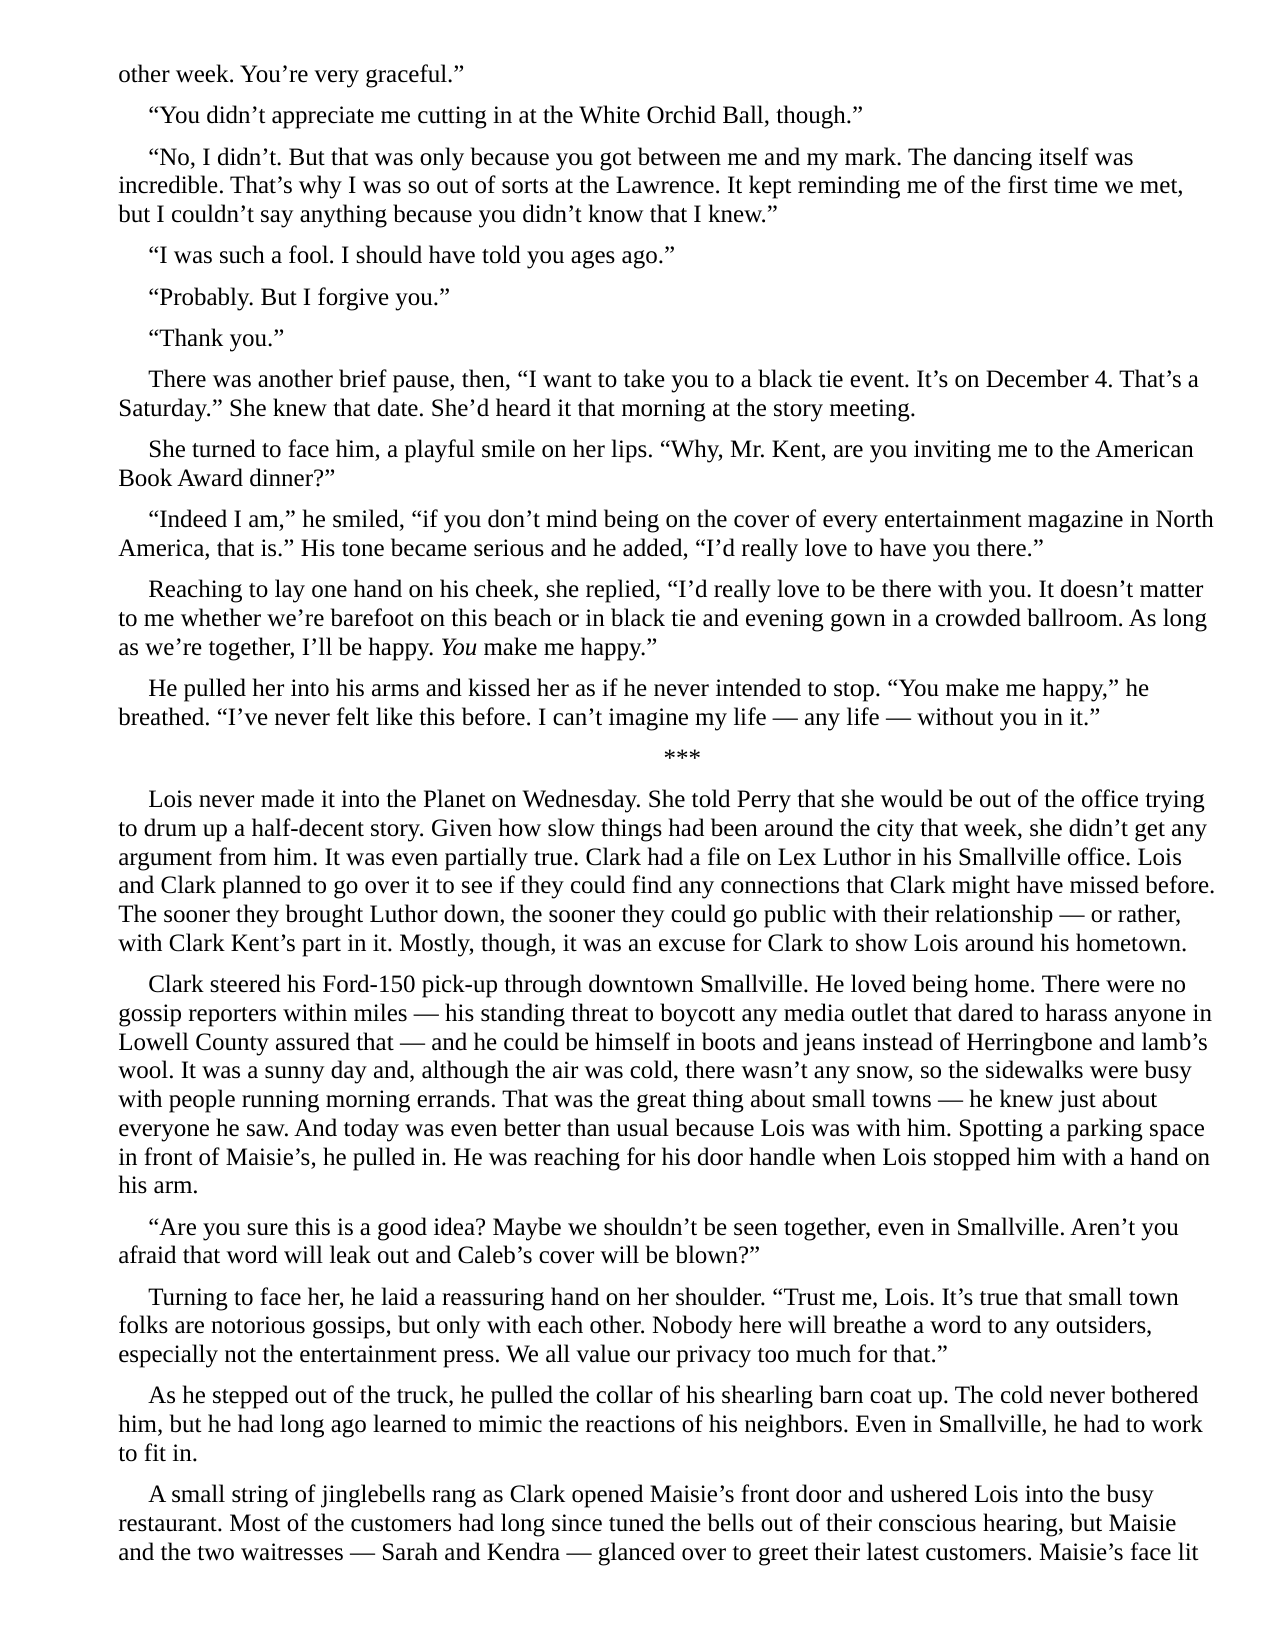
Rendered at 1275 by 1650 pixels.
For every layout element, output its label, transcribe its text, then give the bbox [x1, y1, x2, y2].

text “No, I didn’t. But that was only because you got between me and my mark. The dancing itself was incredible. That’s why I was so out of sorts at the Lawrence. It kept reminding me of the first time we met, but I couldn’t say anything because you didn’t know that I knew.” [118, 142, 1216, 228]
text “I was such a fool. I should have told you ages ago.” [118, 240, 1216, 269]
text He pulled her into his arms and kissed her as if he never intended to stop. “You make me happy,” he breathed. “I’ve never felt like this before. I can’t imagine my life — any life — without you in it.” [118, 673, 1216, 730]
text Turning to face her, he laid a reassuring hand on her shoulder. “Trust me, Lois. It’s true that small town folks are notorious gossips, but only with each other. Nobody here will breathe a word to any outsiders, especially not the entertainment press. We all value our privacy too much for that.” [118, 1282, 1216, 1368]
text other week. You’re very graceful.” [118, 59, 1216, 88]
text “Indeed I am,” he smiled, “if you don’t mind being on the cover of every entertainment magazine in North America, that is.” His tone became serious and he added, “I’d really love to have you there.” [118, 504, 1216, 562]
text A small string of jinglebells rang as Clark opened Maisie’s front door and ushered Lois into the busy restaurant. Most of the customers had long since tuned the bells out of their conscious hearing, but Maisie and the two waitresses — Sarah and Kendra — glanced over to greet their latest customers. Maisie’s face lit [118, 1479, 1216, 1565]
text “You didn’t appreciate me cutting in at the White Orchid Ball, though.” [118, 100, 1216, 129]
text “Probably. But I forgive you.” [118, 282, 1216, 310]
text “Thank you.” [118, 323, 1216, 352]
text Reaching to lay one hand on his cheek, she replied, “I’d really love to be there with you. It doesn’t matter to me whether we’re barefoot on this beach or in black tie and evening gown in a crowded ballroom. As long as we’re together, I’ll be happy. You make me happy.” [118, 574, 1216, 660]
text There was another brief pause, then, “I want to take you to a black tie event. It’s on December 4. That’s a Saturday.” She knew that date. She’d heard it that morning at the story meeting. [118, 364, 1216, 422]
text As he stepped out of the truck, he pulled the collar of his shearling barn coat up. The cold never bothered him, but he had long ago learned to mimic the reactions of his neighbors. Even in Smallville, he had to work to fit in. [118, 1380, 1216, 1467]
text *** [118, 743, 1216, 772]
text “Are you sure this is a good idea? Maybe we shouldn’t be seen together, even in Smallville. Aren’t you afraid that word will leak out and Caleb’s cover will be blown?” [118, 1212, 1216, 1269]
text She turned to face him, a playful smile on her lips. “Why, Mr. Kent, are you inviting me to the American Book Award dinner?” [118, 434, 1216, 492]
text Clark steered his Ford-150 pick-up through downtown Smallville. He loved being home. There were no gossip reporters within miles — his standing threat to boycott any media outlet that dared to harass anyone in Lowell County assured that — and he could be himself in boots and jeans instead of Herringbone and lamb’s wool. It was a sunny day and, although the air was cold, there wasn’t any snow, so the sidewalks were busy with people running morning errands. That was the great thing about small towns — he knew just about everyone he saw. And today was even better than usual because Lois was with him. Spotting a parking space in front of Maisie’s, he pulled in. He was reaching for his door handle when Lois stopped him with a hand on his arm. [118, 969, 1216, 1199]
text Lois never made it into the Planet on Wednesday. She told Perry that she would be out of the office trying to drum up a half-decent story. Given how slow things had been around the city that week, she didn’t get any argument from him. It was even partially true. Clark had a file on Lex Luthor in his Smallville office. Lois and Clark planned to go over it to see if they could find any connections that Clark might have missed before. The sooner they brought Luthor down, the sooner they could go public with their relationship — or rather, with Clark Kent’s part in it. Mostly, though, it was an excuse for Clark to show Lois around his hometown. [118, 784, 1216, 957]
